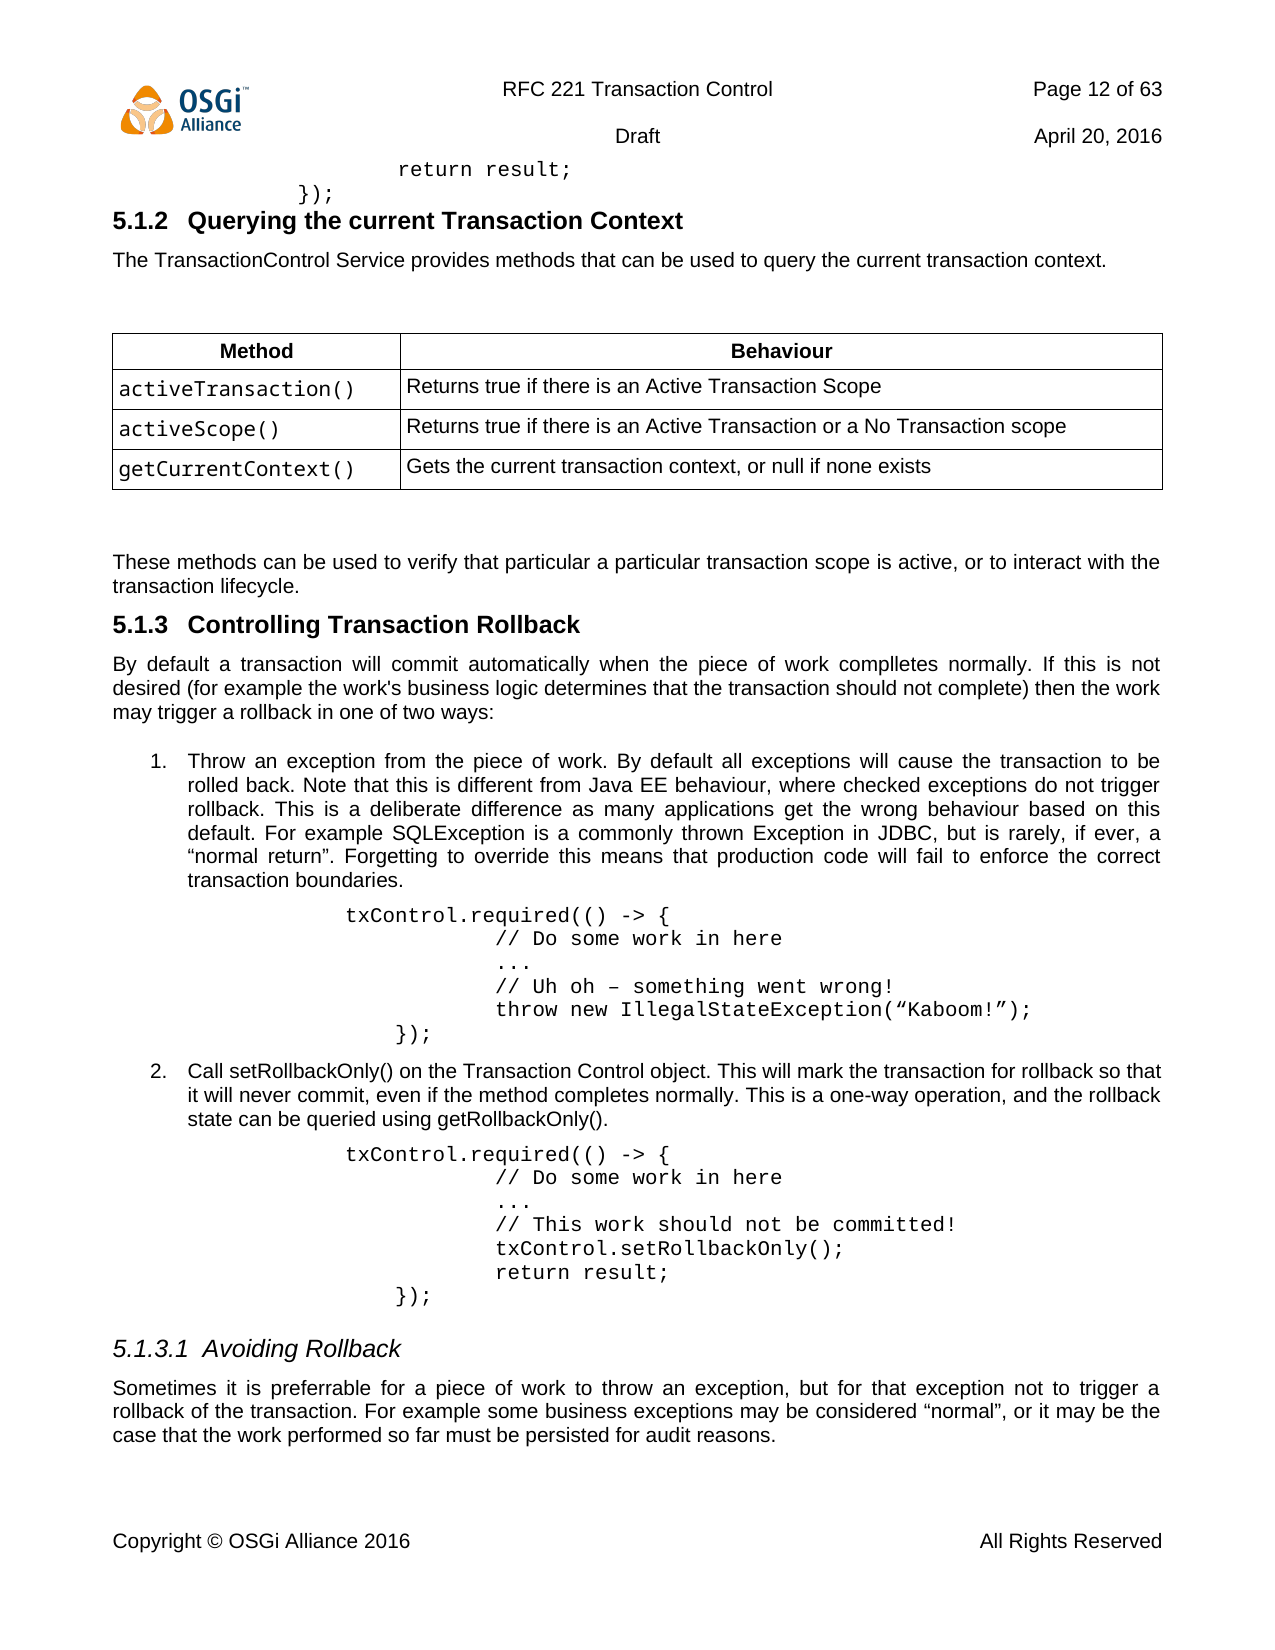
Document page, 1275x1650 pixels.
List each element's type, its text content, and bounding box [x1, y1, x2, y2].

text return result; [345, 1262, 1162, 1285]
text }); [247, 183, 1162, 206]
picture [113, 78, 257, 142]
text txControl.setRollbackOnly(); [345, 1238, 1162, 1262]
text txControl.required(() -> { [345, 1143, 1162, 1167]
text throw new IllegalStateException(“Kaboom!”); [345, 999, 1162, 1023]
table_cell Returns true if there is an Active Transaction Scope [401, 370, 1162, 408]
text By default a transaction will commit automatically when the piece of work complletes normally. If this is not desired (for example the work's business logic determines that the transaction should not complete) then the work may trigger a rollback in one of two ways: [112, 652, 1162, 723]
text // Do some work in here [345, 1167, 1162, 1191]
subtitle Querying the current Transaction Context [112, 206, 1162, 235]
table_cell getCurrentContext() [113, 450, 400, 488]
table_header Behaviour [401, 334, 1162, 368]
table_header Method [113, 334, 400, 368]
table_cell activeScope() [113, 410, 400, 448]
text ... [345, 1191, 1162, 1214]
text // This work should not be committed! [345, 1214, 1162, 1238]
text }); [345, 1285, 1162, 1309]
table_cell Returns true if there is an Active Transaction or a No Transaction scope [401, 410, 1162, 448]
subtitle Controlling Transaction Rollback [112, 610, 1162, 639]
text }); [345, 1023, 1162, 1047]
text // Uh oh – something went wrong! [345, 976, 1162, 999]
text ... [345, 952, 1162, 976]
table_cell Gets the current transaction context, or null if none exists [401, 450, 1162, 488]
text // Do some work in here [345, 928, 1162, 952]
text Sometimes it is preferrable for a piece of work to throw an exception, but for that exception not to trigger a rollback of the transaction. For example some business exceptions may be considered “normal”, or it may be the case that the work performed so far must be persisted for audit reasons. [112, 1375, 1162, 1447]
list Call setRollbackOnly() on the Transaction Control object. This will mark the transaction for rollback so that it will never commit, even if the method completes normally. This is a one-way operation, and the rollback state can be queried using getRollbackOnly(). [150, 1059, 1162, 1131]
text txControl.required(() -> { [345, 905, 1162, 928]
text These methods can be used to verify that particular a particular transaction scope is active, or to interact with the transaction lifecycle. [112, 550, 1162, 598]
subtitle Avoiding Rollback [112, 1334, 1162, 1363]
table_cell activeTransaction() [113, 370, 400, 408]
text return result; [247, 159, 1162, 183]
text The TransactionControl Service provides methods that can be used to query the current transaction context. [112, 247, 1162, 271]
list Throw an exception from the piece of work. By default all exceptions will cause the transaction to be rolled back. Note that this is different from Java EE behaviour, where checked exceptions do not trigger rollback. This is a deliberate difference as many applications get the wrong behaviour based on this default. For example SQLException is a commonly thrown Exception in JDBC, but is rarely, if ever, a “normal return”. Forgetting to override this means that production code will fail to enforce the correct transaction boundaries. [150, 748, 1162, 892]
